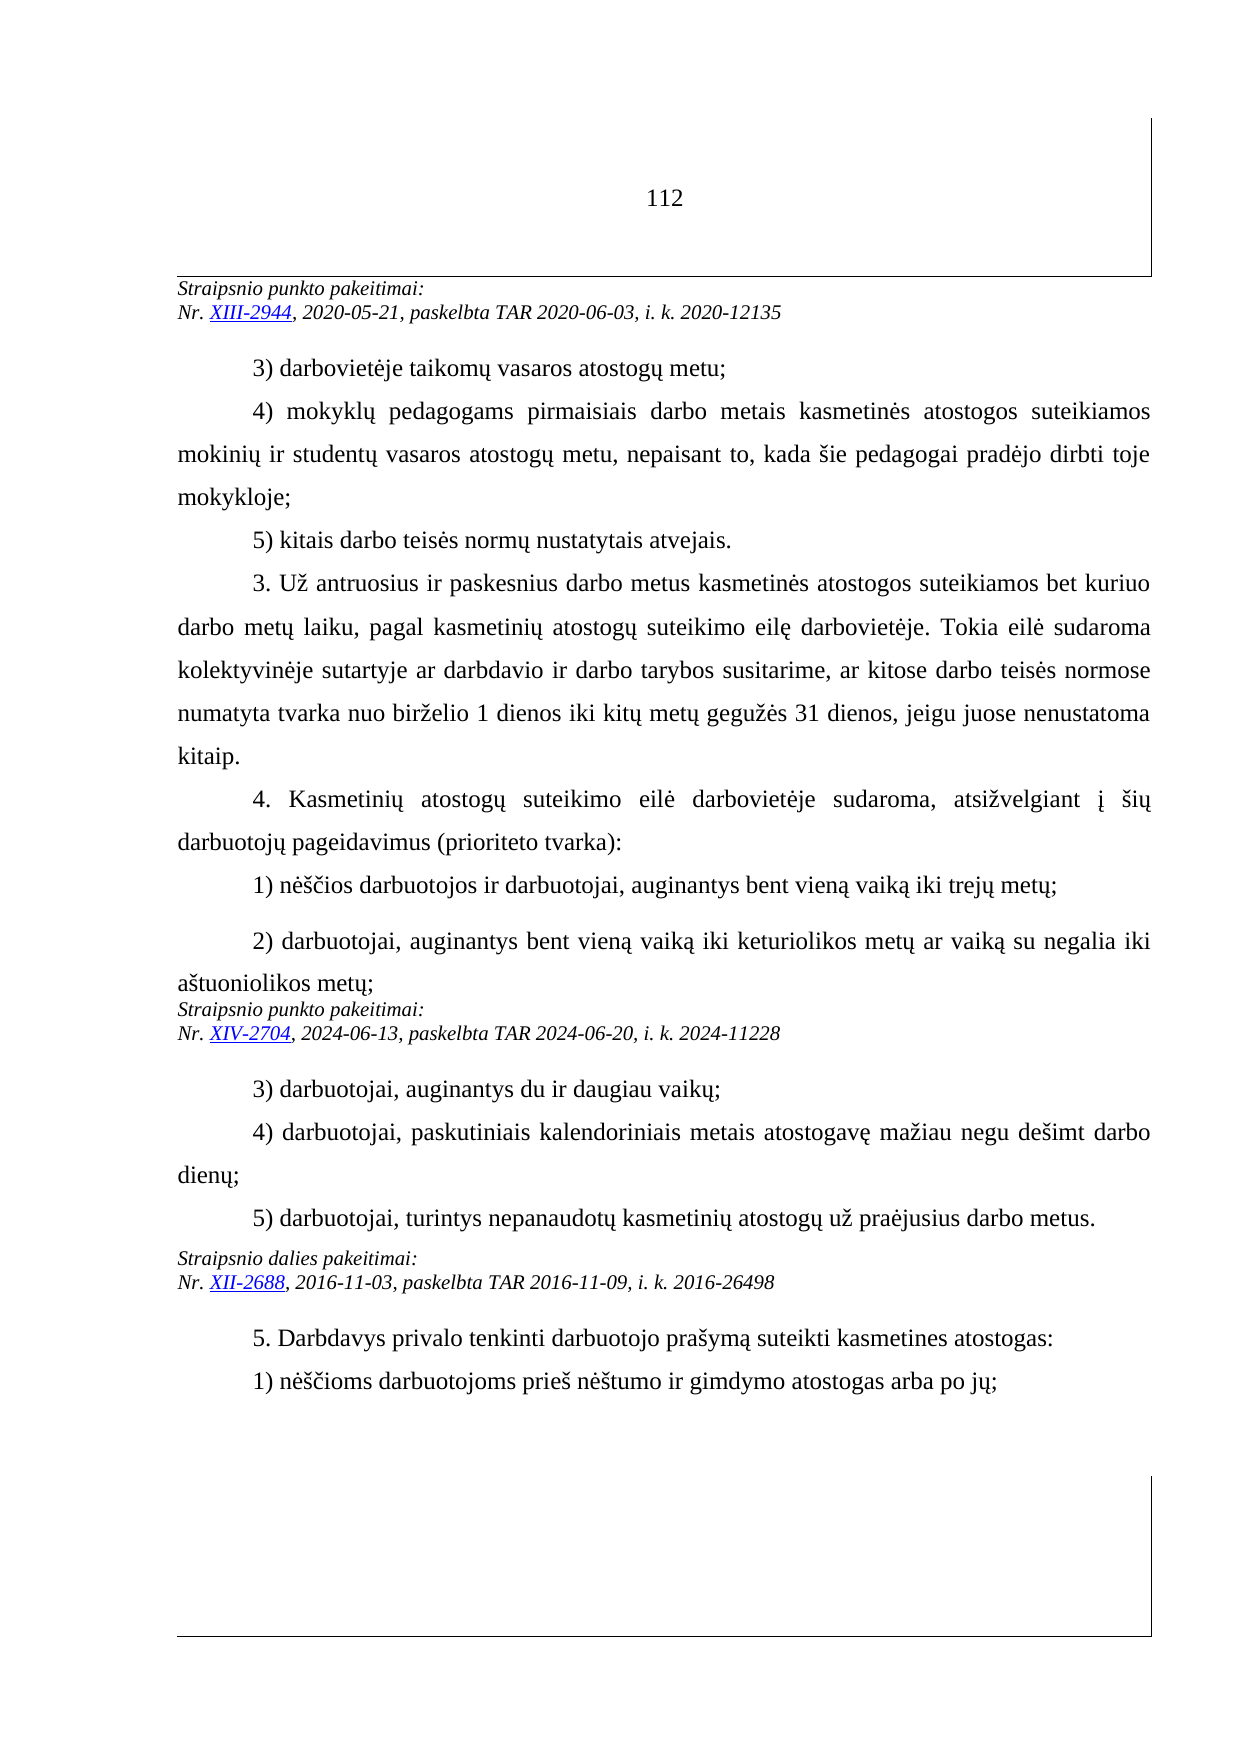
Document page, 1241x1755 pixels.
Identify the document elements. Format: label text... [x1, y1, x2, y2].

text 3. Už antruosius ir paskesnius darbo metus kasmetinės atostogos suteikiamos bet kuriuo darbo metų laiku, pagal kasmetinių atostogų suteikimo eilę darbovietėje. Tokia eilė sudaroma kolektyvinėje sutartyje ar darbdavio ir darbo tarybos susitarime, ar kitose darbo teisės normose numatyta tvarka nuo birželio 1 dienos iki kitų metų gegužės 31 dienos, jeigu juose nenustatoma kitaip. [177, 568, 1152, 770]
text 4. Kasmetinių atostogų suteikimo eilė darbovietėje sudaroma, atsižvelgiant į šių darbuotojų pageidavimus (prioriteto tvarka): [177, 784, 1152, 856]
text 1) nėščios darbuotojos ir darbuotojai, auginantys bent vieną vaiką iki trejų metų; [177, 870, 1152, 899]
text Straipsnio punkto pakeitimai: [177, 276, 1152, 300]
text 4) mokyklų pedagogams pirmaisiais darbo metais kasmetinės atostogos suteikiamos mokinių ir studentų vasaros atostogų metu, nepaisant to, kada šie pedagogai pradėjo dirbti toje mokykloje; [177, 396, 1152, 511]
text 3) darbovietėje taikomų vasaros atostogų metu; [177, 353, 1152, 382]
text Nr. XIII-2944, 2020-05-21, paskelbta TAR 2020-06-03, i. k. 2020-12135 [177, 300, 1152, 324]
text 5) kitais darbo teisės normų nustatytais atvejais. [177, 525, 1152, 554]
text 3) darbuotojai, auginantys du ir daugiau vaikų; [177, 1074, 1152, 1102]
text 5. Darbdavys privalo tenkinti darbuotojo prašymą suteikti kasmetines atostogas: [177, 1323, 1152, 1352]
text Nr. XIV-2704, 2024-06-13, paskelbta TAR 2024-06-20, i. k. 2024-11228 [177, 1021, 1152, 1045]
text 2) darbuotojai, auginantys bent vieną vaiką iki keturiolikos metų ar vaiką su negalia iki aštuoniolikos metų; [177, 913, 1152, 997]
text Straipsnio punkto pakeitimai: [177, 997, 1152, 1021]
text Nr. XII-2688, 2016-11-03, paskelbta TAR 2016-11-09, i. k. 2016-26498 [177, 1270, 1152, 1294]
text 5) darbuotojai, turintys nepanaudotų kasmetinių atostogų už praėjusius darbo metus. [177, 1203, 1152, 1232]
text 1) nėščioms darbuotojoms prieš nėštumo ir gimdymo atostogas arba po jų; [177, 1366, 1152, 1395]
text Straipsnio dalies pakeitimai: [177, 1246, 1152, 1270]
text 4) darbuotojai, paskutiniais kalendoriniais metais atostogavę mažiau negu dešimt darbo dienų; [177, 1117, 1152, 1189]
